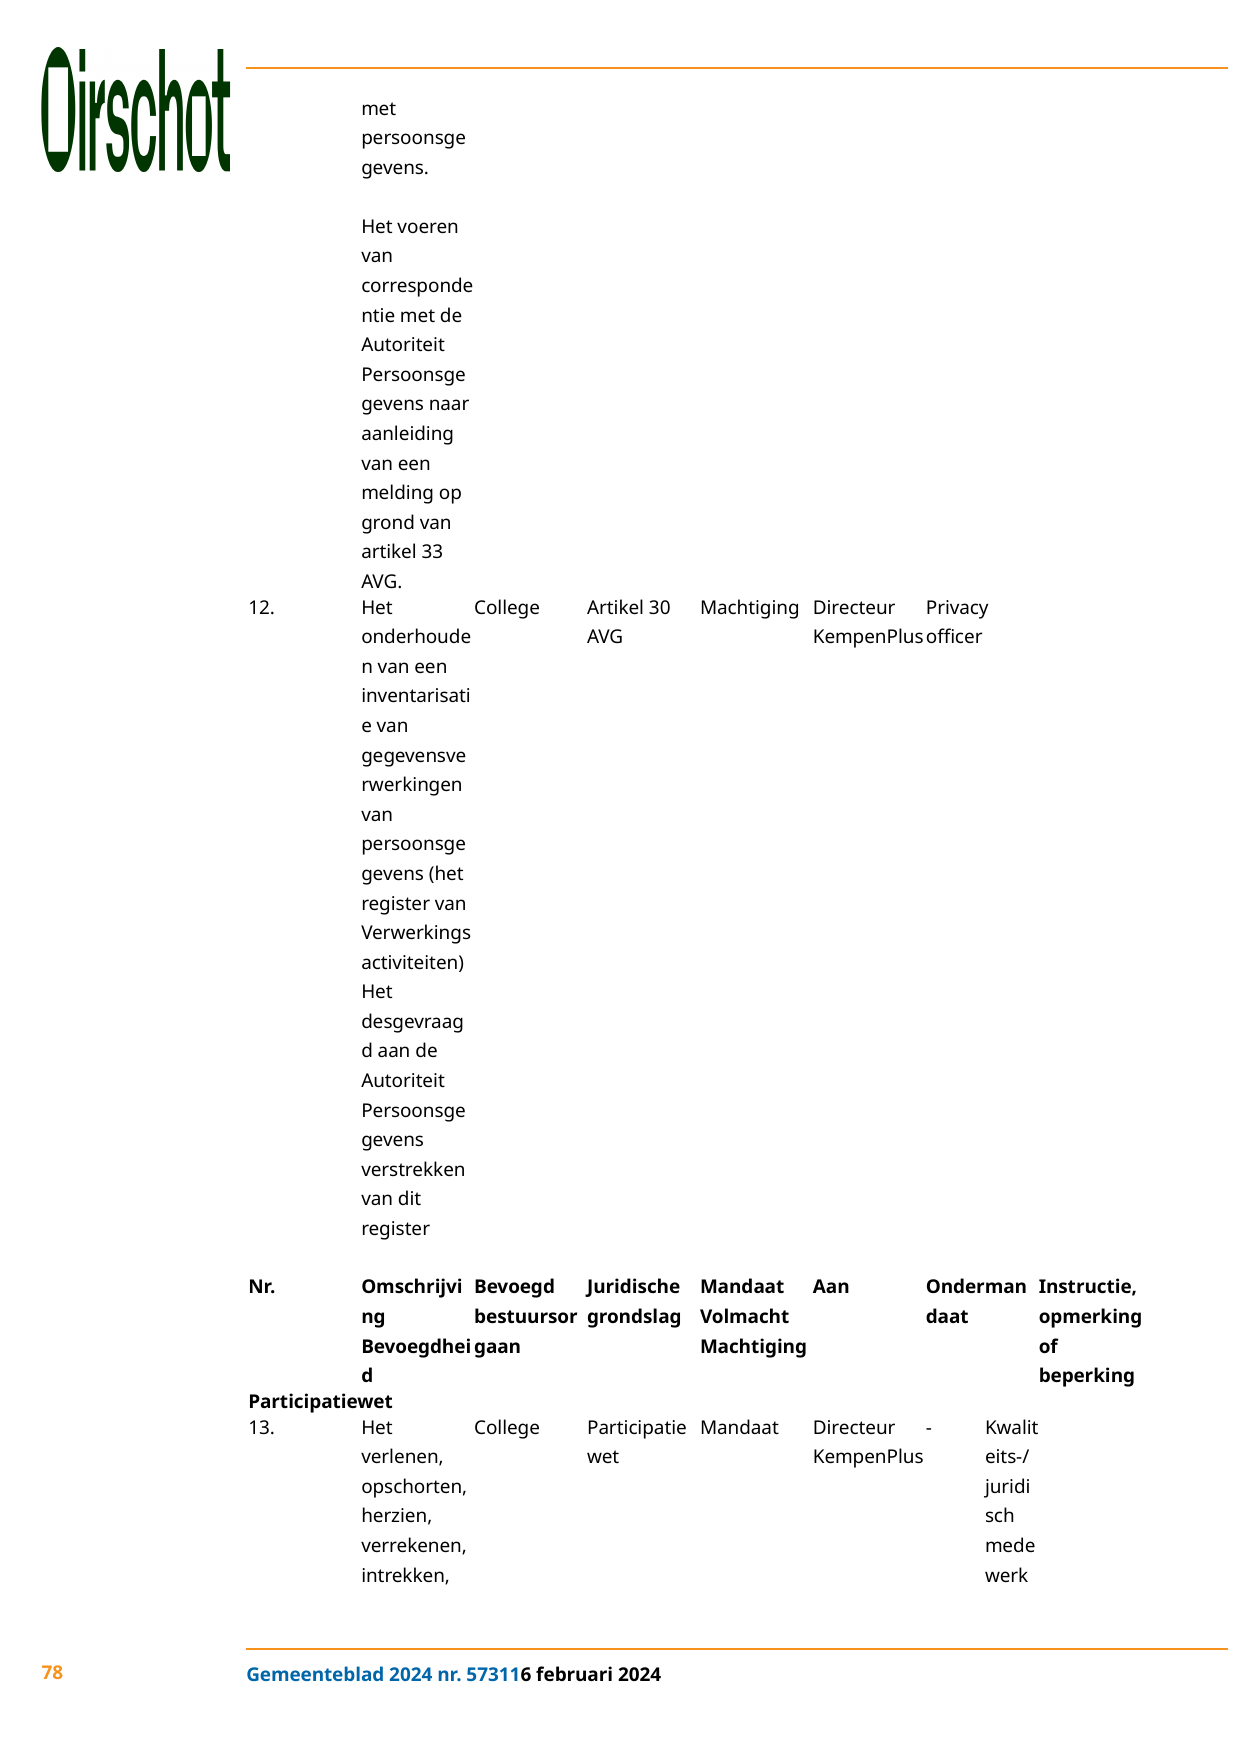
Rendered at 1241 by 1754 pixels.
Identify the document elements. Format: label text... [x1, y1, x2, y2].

table_cell met persoonsgegevens. Het voeren van correspondentie met de Autoriteit Persoonsgegevens naar aanleiding van een melding op grond van artikel 33 AVG. [361, 95, 474, 594]
table_cell Het verlenen, opschorten, herzien, verrekenen, intrekken, [361, 1414, 474, 1588]
table_cell Kwaliteits-/juridisch medewerk [926, 1414, 1038, 1588]
table_cell [1039, 594, 1152, 1241]
table_cell Participatiewet [587, 1414, 700, 1588]
table_header Juridische grondslag [587, 1274, 700, 1388]
table_header Instructie, opmerking of beperking [1039, 1274, 1152, 1388]
table_cell College [474, 1414, 587, 1588]
table_cell Directeur KempenPlus [813, 1414, 926, 1588]
table_cell Directeur KempenPlus [813, 594, 926, 1241]
table_cell Artikel 30 AVG [587, 594, 700, 1241]
table_cell [248, 95, 361, 594]
table_header Nr. [248, 1274, 361, 1388]
table_cell Mandaat [700, 1414, 813, 1588]
table_cell [474, 95, 587, 594]
table_header Bevoegd bestuursorgaan [474, 1274, 587, 1388]
table_cell [700, 95, 813, 594]
table_cell Het onderhouden van een inventarisatie van gegevensverwerkingen van persoonsgegevens (het register van Verwerkingsactiviteiten) Het desgevraagd aan de Autoriteit Persoonsgegevens verstrekken van dit register [361, 594, 474, 1241]
table_header Omschrijving Bevoegdheid [361, 1274, 474, 1388]
table_header Ondermandaat [926, 1274, 1038, 1388]
table_cell 13. [248, 1414, 361, 1588]
table_cell Privacy officer [926, 594, 1038, 1241]
table_cell [1039, 1414, 1152, 1588]
table_cell Machtiging [700, 594, 813, 1241]
table_cell 12. [248, 594, 361, 1241]
table_cell [587, 95, 700, 594]
table_header Aan [813, 1274, 926, 1388]
table_cell [926, 95, 1038, 594]
table_cell Participatiewet [248, 1388, 1152, 1414]
table_cell College [474, 594, 587, 1241]
table_cell [1039, 95, 1152, 594]
table_cell [813, 95, 926, 594]
picture [41, 47, 231, 172]
table_header Mandaat Volmacht Machtiging [700, 1274, 813, 1388]
